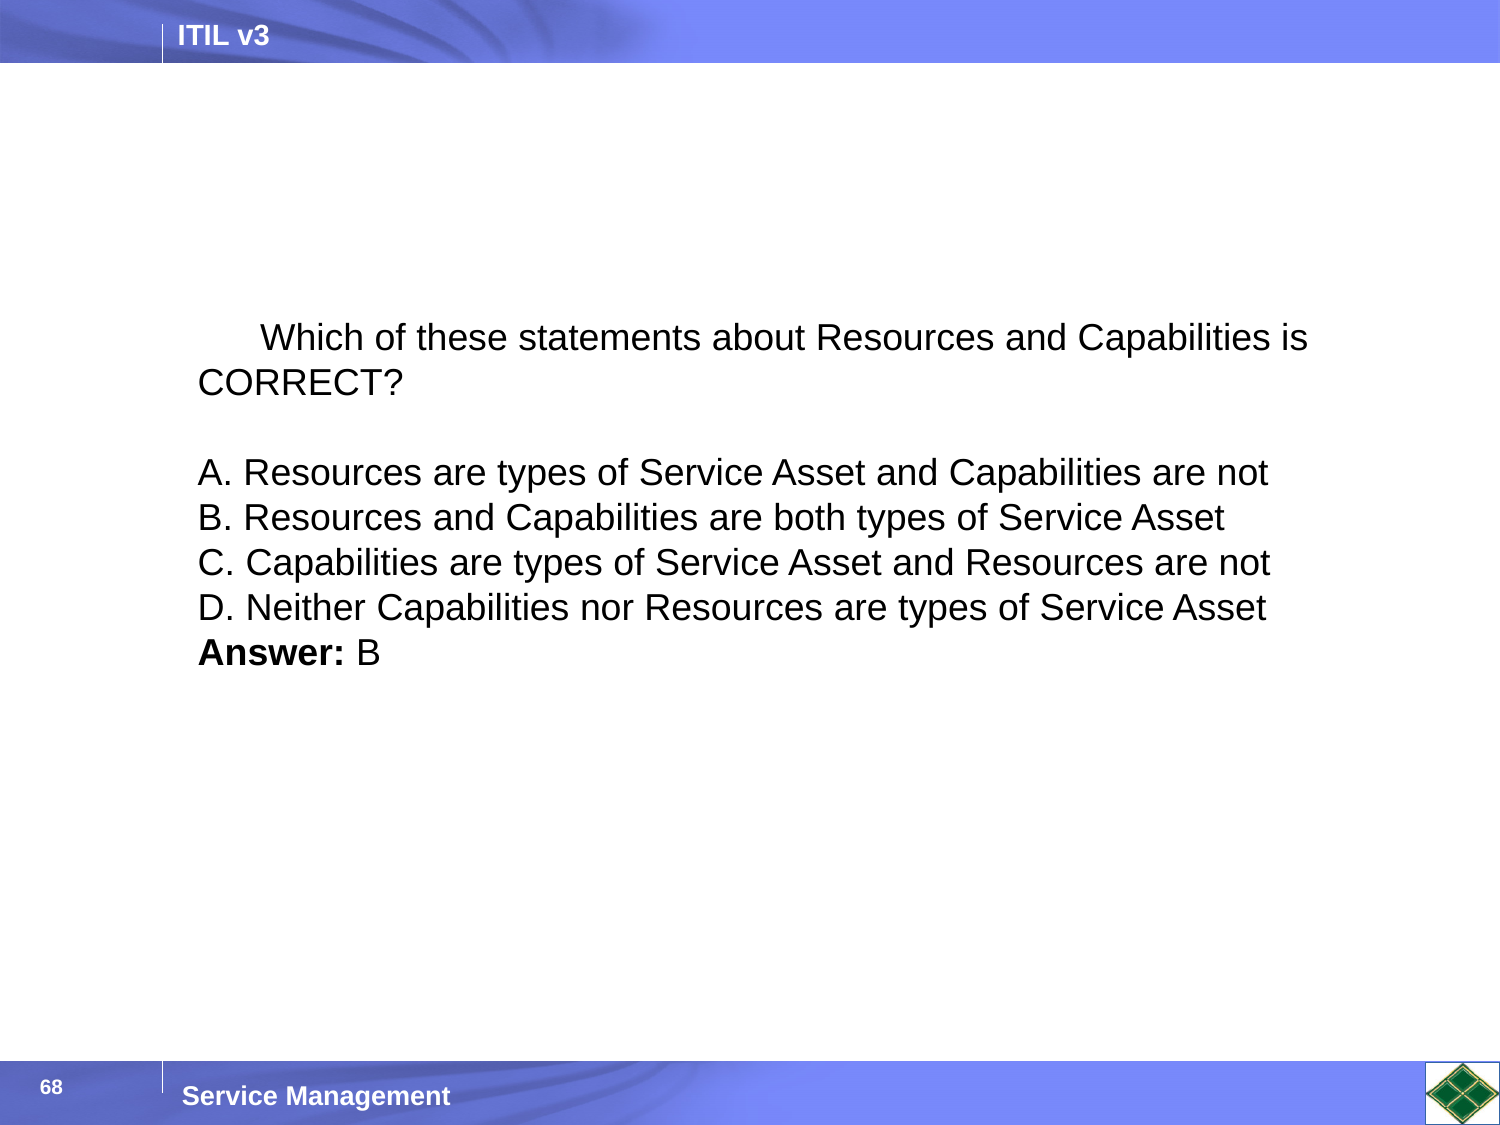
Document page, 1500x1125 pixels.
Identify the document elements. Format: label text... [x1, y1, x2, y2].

picture [0, 0, 1500, 63]
text_box [25, 1066, 191, 1119]
picture [1426, 1063, 1499, 1124]
picture [0, 1061, 1500, 1125]
text_box 71. Which of these statements about Resources and Capabilities is CORRECT? A. Resources are types of Service Asset and Capabilities are not B. Resources and Capabilities are both types of Service Asset C. Capabilities are types of Service Asset and Resources are not D. Neither Capabilities nor Resources are types of Service Asset Answer: B [183, 305, 1412, 680]
